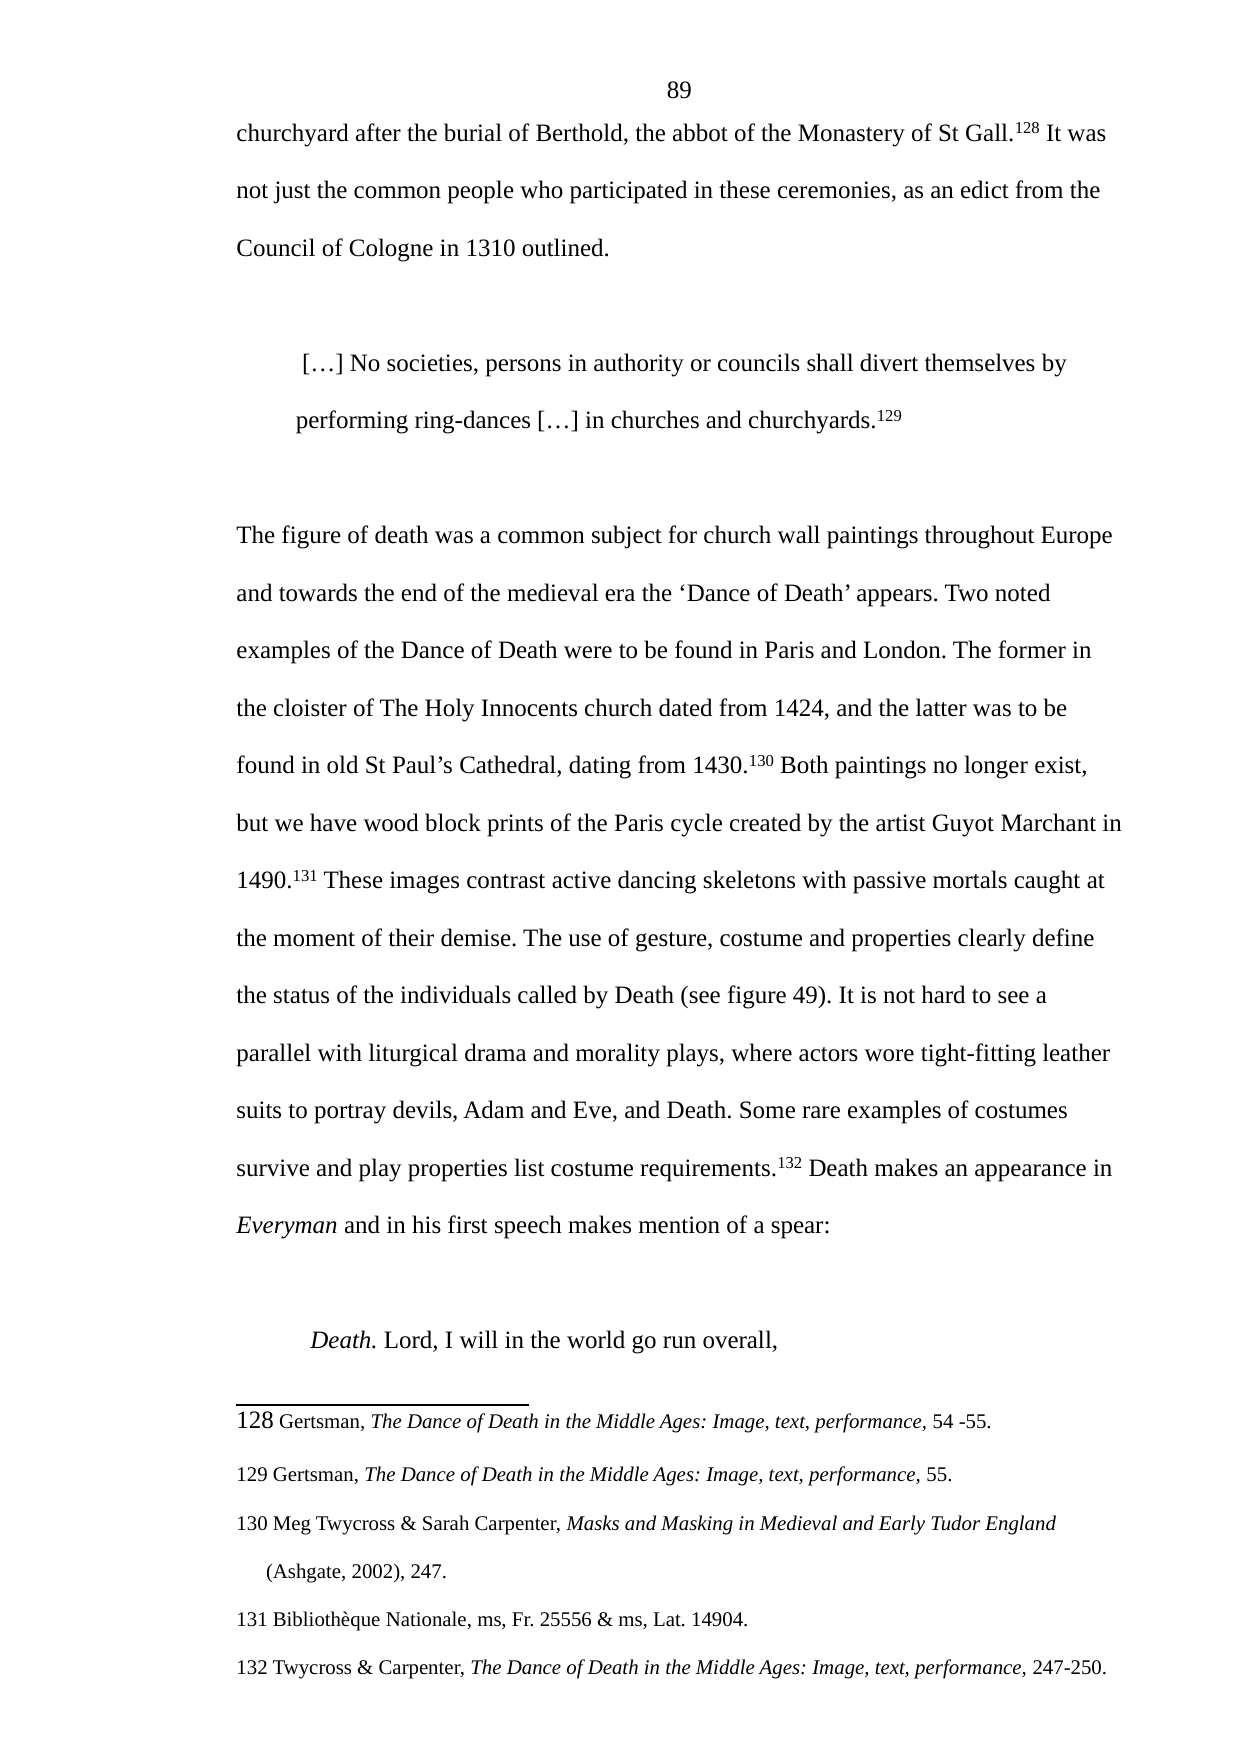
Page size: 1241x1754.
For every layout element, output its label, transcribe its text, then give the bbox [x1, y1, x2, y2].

text Meg Twycross & Sarah Carpenter, Masks and Masking in Medieval and Early Tudor England (Ashgate, 2002), 247. [236, 1511, 1122, 1583]
text Death. Lord, I will in the world go run overall, [310, 1326, 1122, 1354]
text Twycross & Carpenter, The Dance of Death in the Middle Ages: Image, text, performance, 247-250. [236, 1655, 1122, 1679]
text churchyard after the burial of Berthold, the abbot of the Monastery of St Gall. It was not just the common people who participated in these ceremonies, as an edict from the Council of Cologne in 1310 outlined. [236, 118, 1122, 262]
text […] No societies, persons in authority or councils shall divert themselves by performing ring-dances […] in churches and churchyards. [296, 348, 1122, 434]
text Gertsman, The Dance of Death in the Middle Ages: Image, text, performance, 55. [236, 1462, 1122, 1486]
text Gertsman, The Dance of Death in the Middle Ages: Image, text, performance, 54 -55. [236, 1405, 1122, 1434]
text Bibliothèque Nationale, ms, Fr. 25556 & ms, Lat. 14904. [236, 1607, 1122, 1631]
text The figure of death was a common subject for church wall paintings throughout Europe and towards the end of the medieval era the ‘Dance of Death’ appears. Two noted examples of the Dance of Death were to be found in Paris and London. The former in the cloister of The Holy Innocents church dated from 1424, and the latter was to be found in old St Paul’s Cathedral, dating from 1430. Both paintings no longer exist, but we have wood block prints of the Paris cycle created by the artist Guyot Marchant in 1490. These images contrast active dancing skeletons with passive mortals caught at the moment of their demise. The use of gesture, costume and properties clearly define the status of the individuals called by Death (see figure 49). It is not hard to see a parallel with liturgical drama and morality plays, where actors wore tight-fitting leather suits to portray devils, Adam and Eve, and Death. Some rare examples of costumes survive and play properties list costume requirements. Death makes an appearance in Everyman and in his first speech makes mention of a spear: [236, 521, 1122, 1239]
